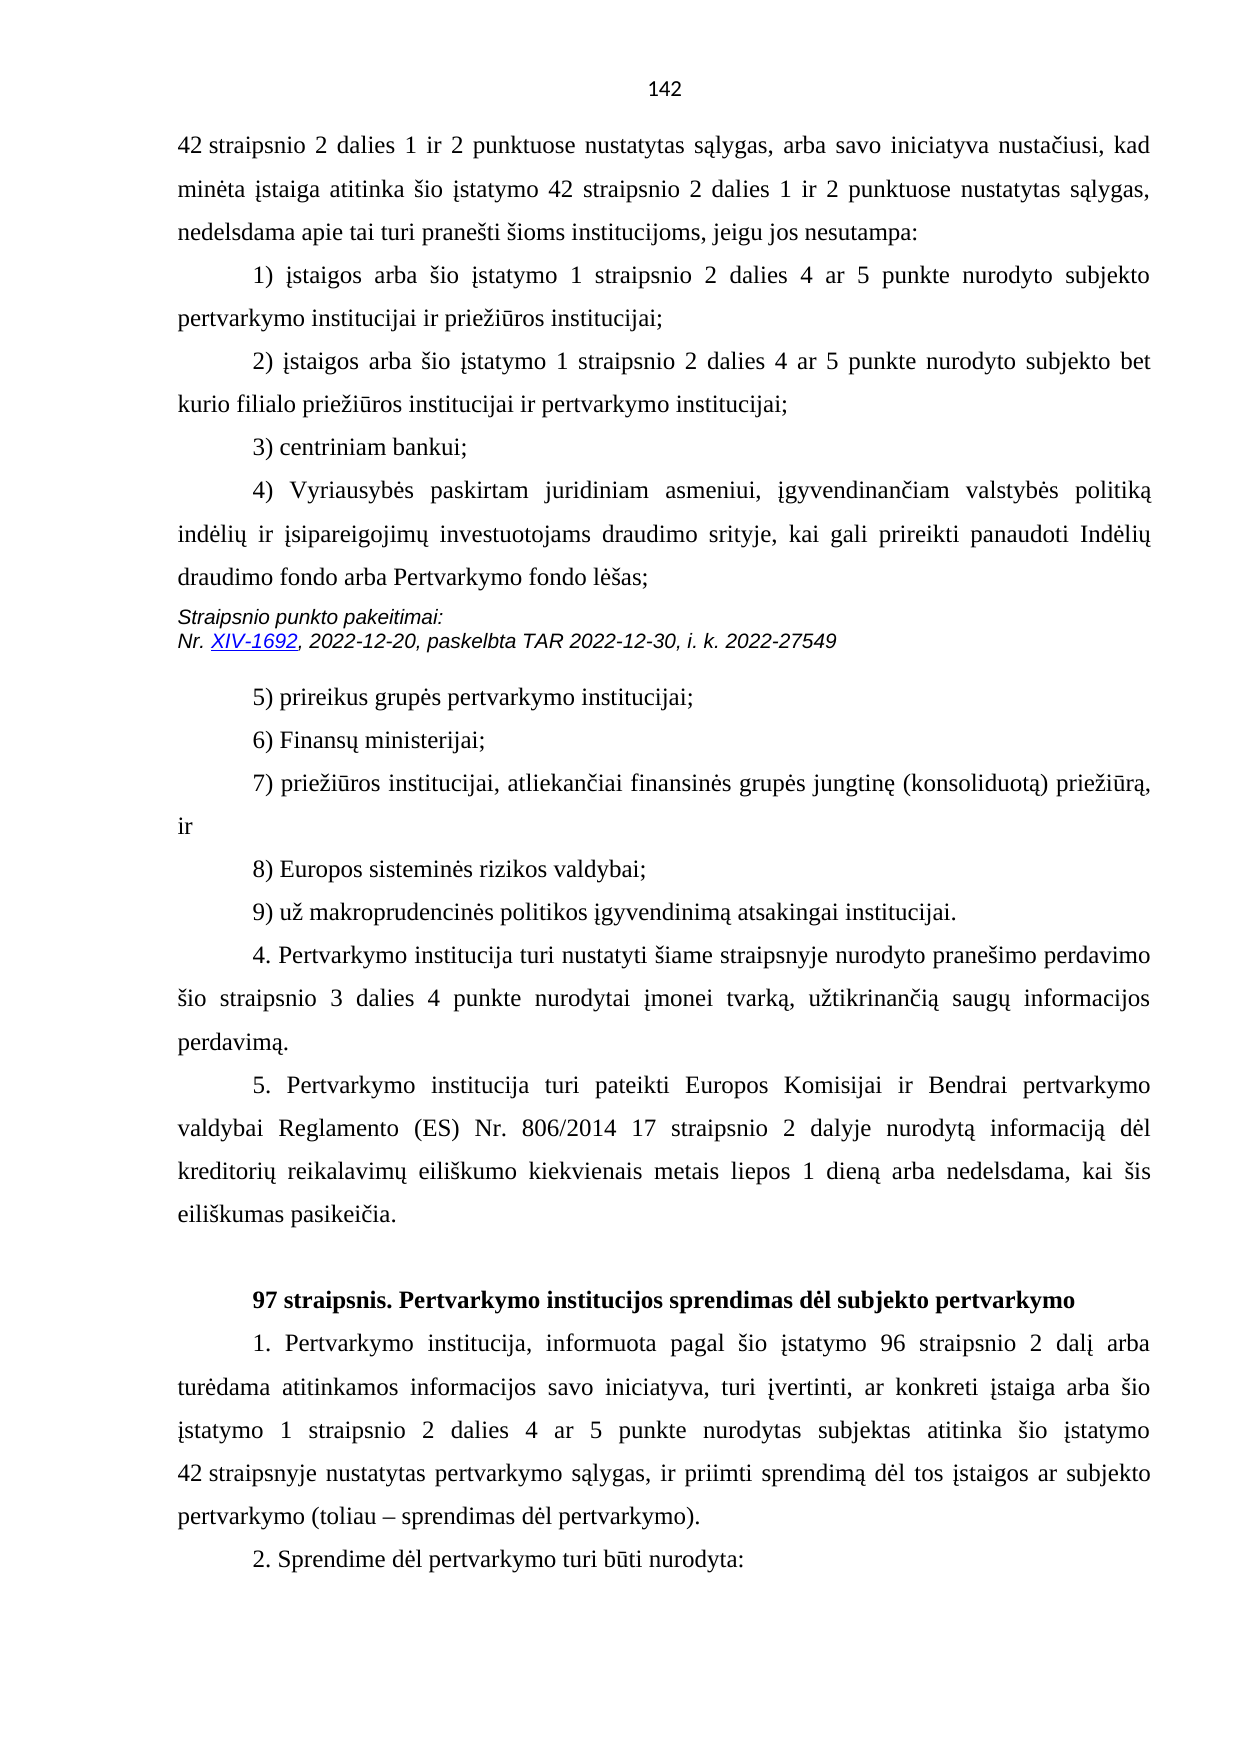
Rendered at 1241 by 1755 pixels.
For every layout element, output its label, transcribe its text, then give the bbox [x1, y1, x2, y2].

text 3) centriniam bankui; [177, 432, 1152, 461]
text Nr. XIV-1692, 2022-12-20, paskelbta TAR 2022-12-30, i. k. 2022-27549 [177, 629, 1152, 653]
text 5. Pertvarkymo institucija turi pateikti Europos Komisijai ir Bendrai pertvarkymo valdybai Reglamento (ES) Nr. 806/2014 17 straipsnio 2 dalyje nurodytą informaciją dėl kreditorių reikalavimų eiliškumo kiekvienais metais liepos 1 dieną arba nedelsdama, kai šis eiliškumas pasikeičia. [177, 1070, 1152, 1228]
text 2) įstaigos arba šio įstatymo 1 straipsnio 2 dalies 4 ar 5 punkte nurodyto subjekto bet kurio filialo priežiūros institucijai ir pertvarkymo institucijai; [177, 346, 1152, 418]
text 7) priežiūros institucijai, atliekančiai finansinės grupės jungtinę (konsoliduotą) priežiūrą, ir [177, 768, 1152, 840]
text 8) Europos sisteminės rizikos valdybai; [177, 854, 1152, 883]
text 1. Pertvarkymo institucija, informuota pagal šio įstatymo 96 straipsnio 2 dalį arba turėdama atitinkamos informacijos savo iniciatyva, turi įvertinti, ar konkreti įstaiga arba šio įstatymo 1 straipsnio 2 dalies 4 ar 5 punkte nurodytas subjektas atitinka šio įstatymo 42 straipsnyje nustatytas pertvarkymo sąlygas, ir priimti sprendimą dėl tos įstaigos ar subjekto pertvarkymo (toliau – sprendimas dėl pertvarkymo). [177, 1328, 1152, 1530]
text Straipsnio punkto pakeitimai: [177, 605, 1152, 629]
text 42 straipsnio 2 dalies 1 ir 2 punktuose nustatytas sąlygas, arba savo iniciatyva nustačiusi, kad minėta įstaiga atitinka šio įstatymo 42 straipsnio 2 dalies 1 ir 2 punktuose nustatytas sąlygas, nedelsdama apie tai turi pranešti šioms institucijoms, jeigu jos nesutampa: [177, 131, 1152, 246]
text 4. Pertvarkymo institucija turi nustatyti šiame straipsnyje nurodyto pranešimo perdavimo šio straipsnio 3 dalies 4 punkte nurodytai įmonei tvarką, užtikrinančią saugų informacijos perdavimą. [177, 940, 1152, 1055]
text 2. Sprendime dėl pertvarkymo turi būti nurodyta: [177, 1544, 1152, 1573]
text 1) įstaigos arba šio įstatymo 1 straipsnio 2 dalies 4 ar 5 punkte nurodyto subjekto pertvarkymo institucijai ir priežiūros institucijai; [177, 260, 1152, 332]
text 97 straipsnis. Pertvarkymo institucijos sprendimas dėl subjekto pertvarkymo [177, 1285, 1152, 1314]
text 5) prireikus grupės pertvarkymo institucijai; [177, 682, 1152, 710]
text 9) už makroprudencinės politikos įgyvendinimą atsakingai institucijai. [177, 897, 1152, 926]
text 6) Finansų ministerijai; [177, 725, 1152, 753]
text 4) Vyriausybės paskirtam juridiniam asmeniui, įgyvendinančiam valstybės politiką indėlių ir įsipareigojimų investuotojams draudimo srityje, kai gali prireikti panaudoti Indėlių draudimo fondo arba Pertvarkymo fondo lėšas; [177, 476, 1152, 591]
